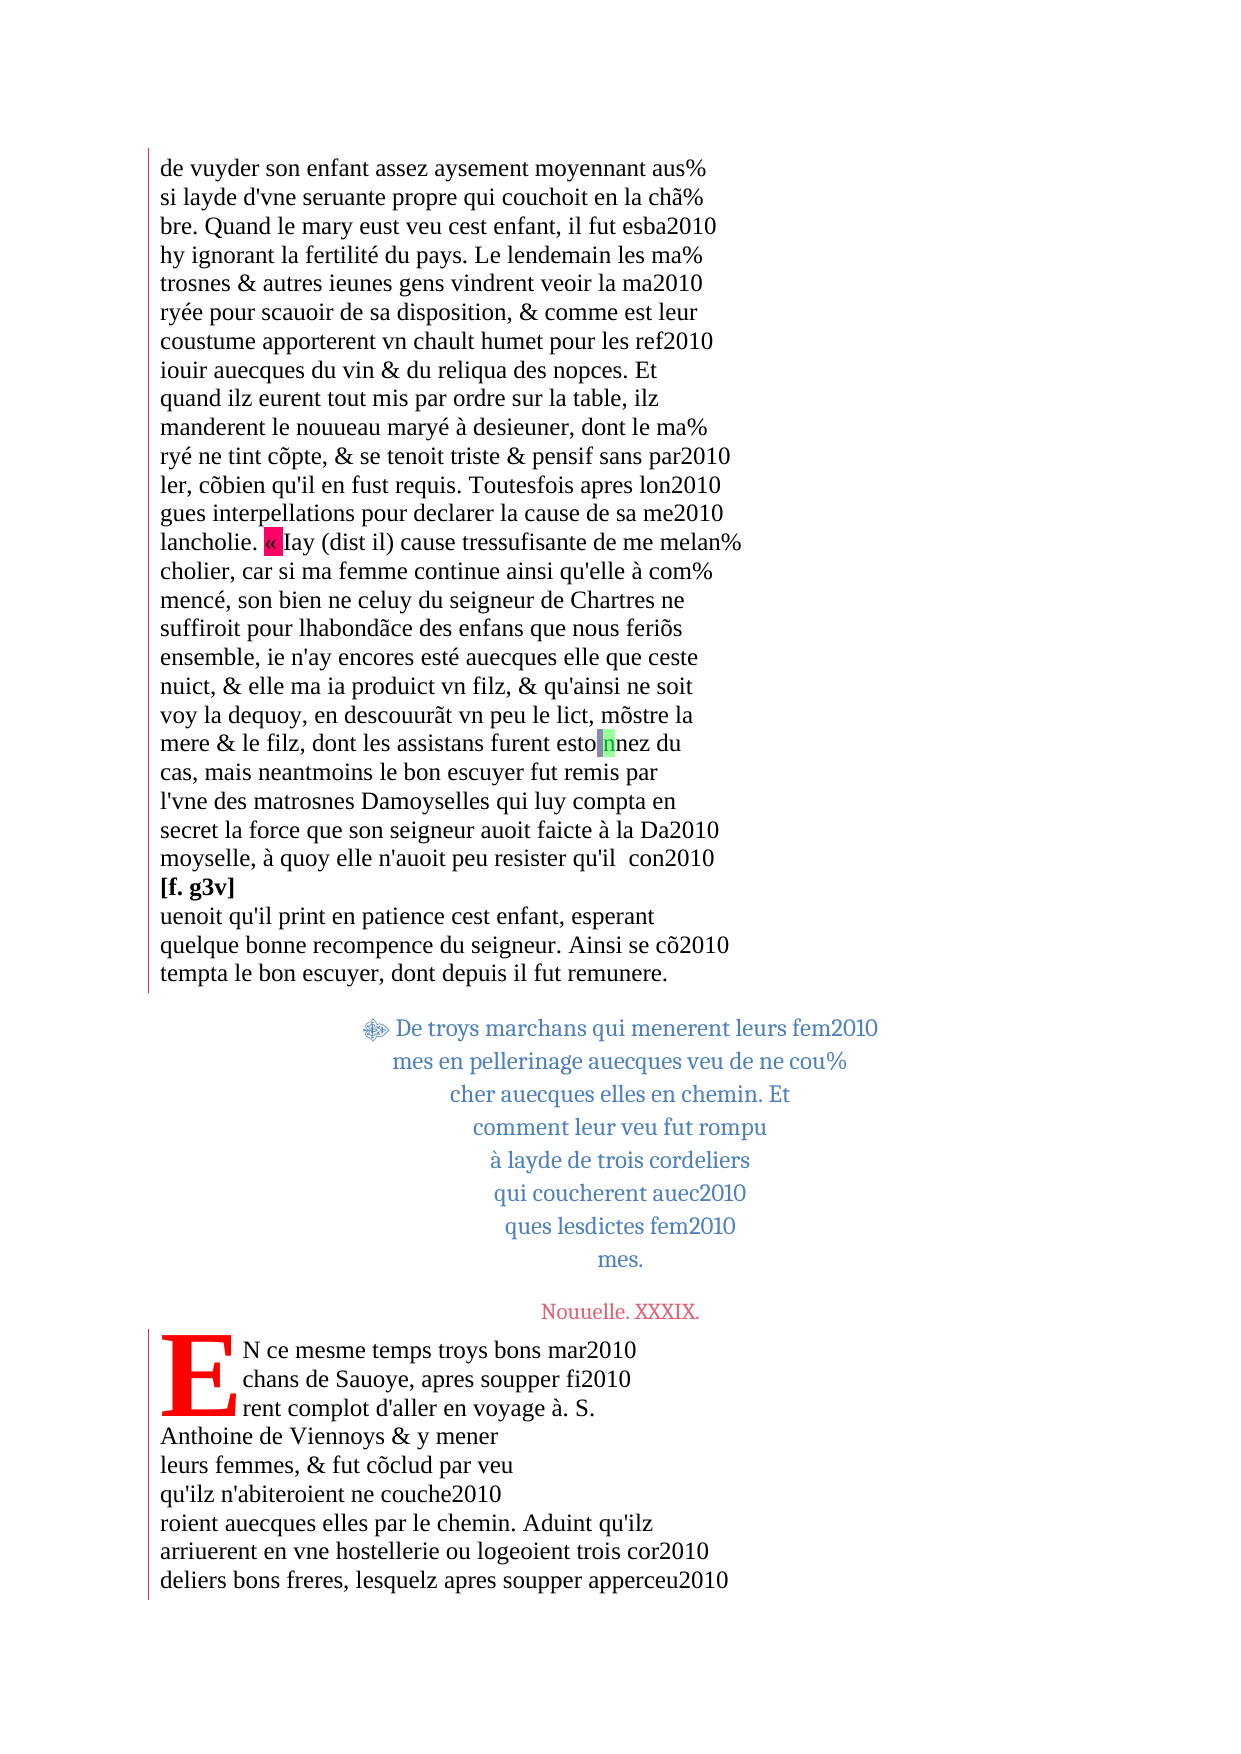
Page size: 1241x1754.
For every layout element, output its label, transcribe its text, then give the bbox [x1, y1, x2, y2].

text de vuyder son enfant assez aysement moyennant aus% si layde d'vne seruante propre qui couchoit en la chã% bre. Quand le mary eust veu cest enfant, il fut esba2010 hy ignorant la fertilité du pays. Le lendemain les ma% trosnes & autres ieunes gens vindrent veoir la ma2010 ryée pour scauoir de sa disposition, & comme est leur coustume apporterent vn chault humet pour les ref2010 iouir auecques du vin & du reliqua des nopces. Et quand ilz eurent tout mis par ordre sur la table, ilz manderent le nouueau maryé à desieuner, dont le ma% ryé ne tint cõpte, & se tenoit triste & pensif sans par2010 ler, cõbien qu'il en fust requis. Toutesfois apres lon2010 gues interpellations pour declarer la cause de sa me2010 lancholie. « Iay (dist il) cause tressufisante de me melan% cholier, car si ma femme continue ainsi qu'elle à com% mencé, son bien ne celuy du seigneur de Chartres ne suffiroit pour lhabondãce des enfans que nous feriõs ensemble, ie n'ay encores esté auecques elle que ceste nuict, & elle ma ia produict vn filz, & qu'ainsi ne soit voy la dequoy, en descouurãt vn peu le lict, mõstre la mere & le filz, dont les assistans furent esto nnez du cas, mais neantmoins le bon escuyer fut remis par l'vne des matrosnes Damoyselles qui luy compta en secret la force que son seigneur auoit faicte à la Da2010 moyselle, à quoy elle n'auoit peu resister qu'il con2010 [f. g3v] uenoit qu'il print en patience cest enfant, esperant quelque bonne recompence du seigneur. Ainsi se cõ2010 tempta le bon escuyer, dont depuis il fut remunere. [149, 148, 1093, 993]
subtitle ❧ De troys marchans qui menerent leurs fem2010 mes en pellerinage auecques veu de ne cou% cher auecques elles en chemin. Et comment leur veu fut rompu à layde de trois cordeliers qui coucherent auec2010 ques lesdictes fem2010 mes. [148, 1014, 1093, 1274]
subtitle Nouuelle. XXXIX. [148, 1299, 1093, 1325]
text EN ce mesme temps troys bons mar2010 chans de Sauoye, apres soupper fi2010 rent complot d'aller en voyage à. S. Anthoine de Viennoys & y mener leurs femmes, & fut cõclud par veu qu'ilz n'abiteroient ne couche2010 roient auecques elles par le chemin. Aduint qu'ilz arriuerent en vne hostellerie ou logeoient trois cor2010 deliers bons freres, lesquelz apres soupper apperceu2010 [149, 1329, 1093, 1600]
